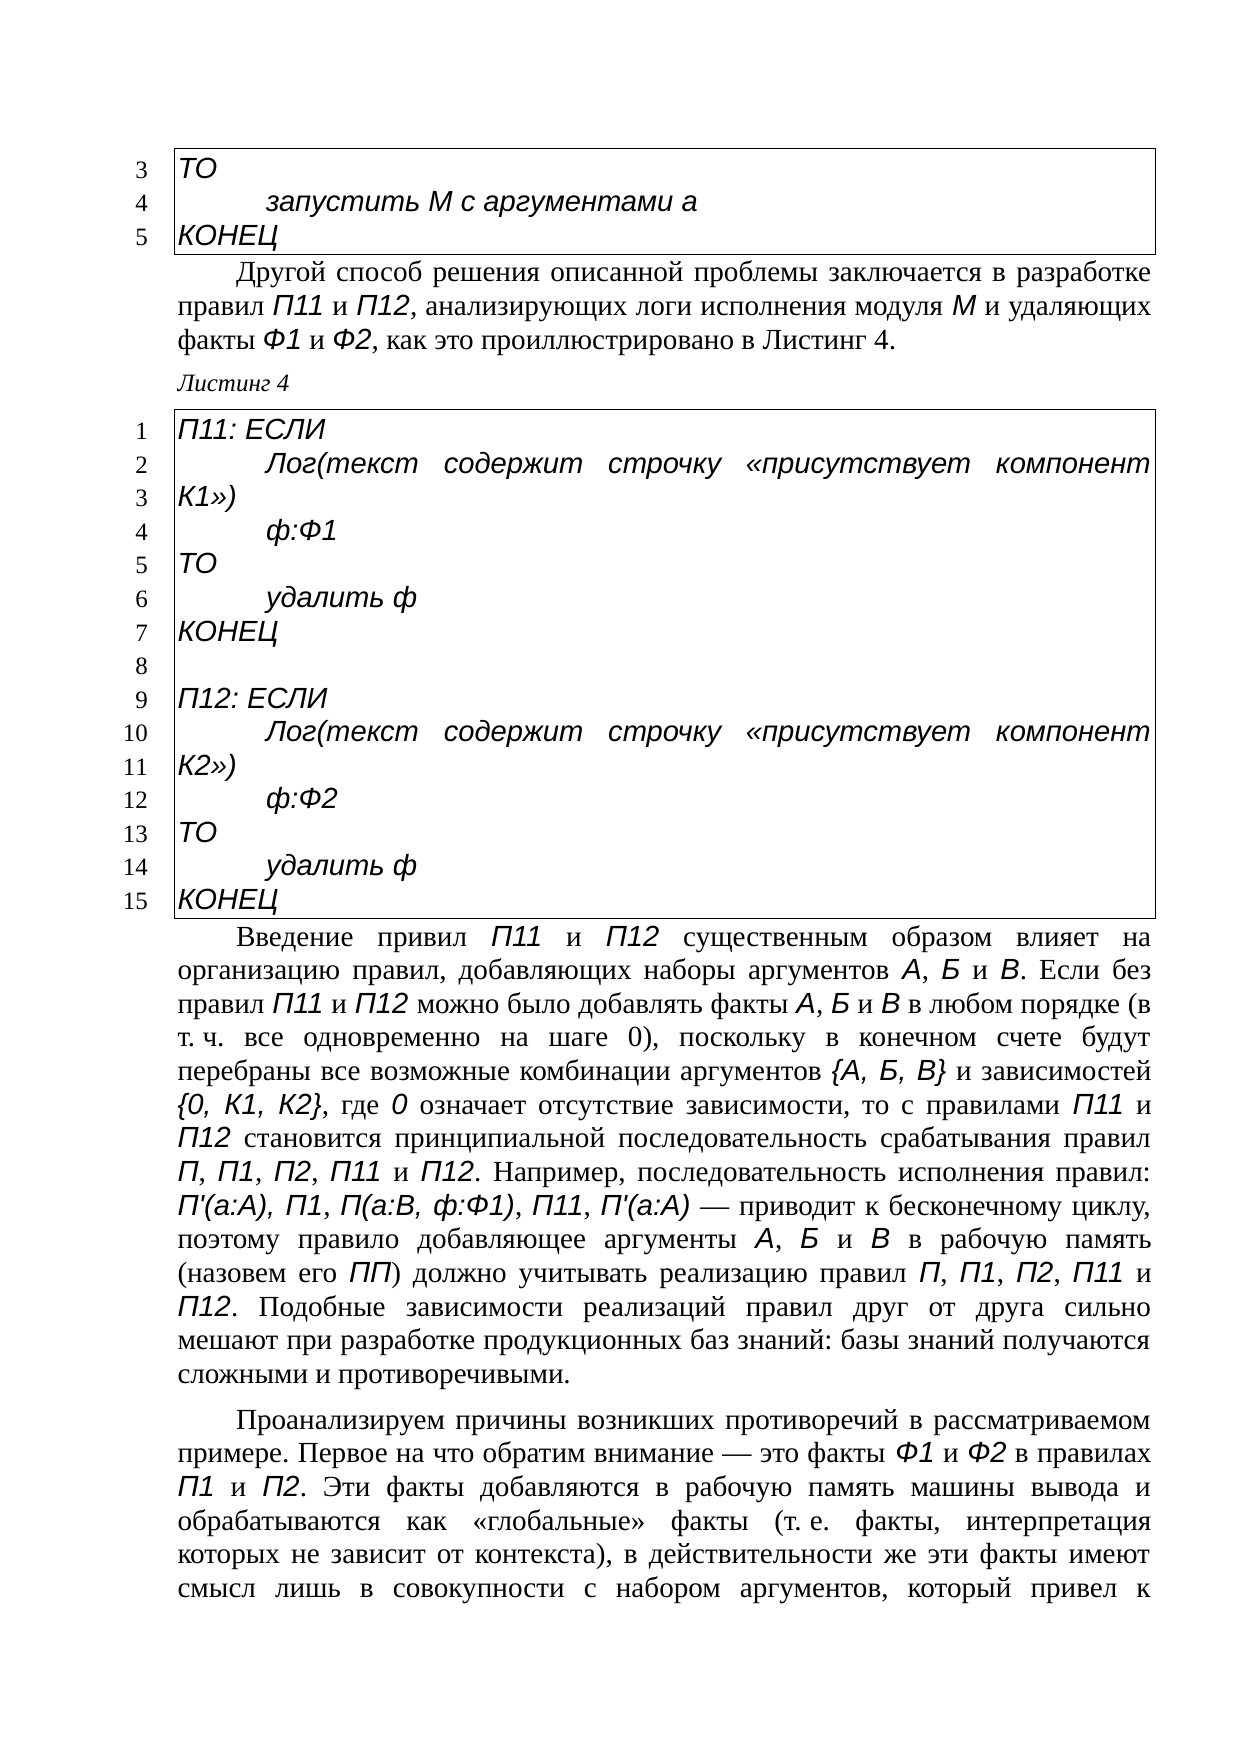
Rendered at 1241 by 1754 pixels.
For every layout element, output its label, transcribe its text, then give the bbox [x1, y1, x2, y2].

text КОНЕЦ [175, 879, 1155, 918]
text Проанализируем причины возникших противоречий в рассматриваемом примере. Первое на что обратим внимание — это факты Ф1 и Ф2 в правилах П1 и П2. Эти факты добавляются в рабочую память машины вывода и обрабатываются как «глобальные» факты (т. е. факты, интерпретация которых не зависит от контекста), в действительности же эти факты имеют смысл лишь в совокупности с набором аргументов, который привел к [177, 1402, 1152, 1603]
text Лог(текст содержит строчку «присутствует компонент К1») [177, 446, 1152, 513]
text запустить М с аргументами а [177, 184, 1152, 215]
text удалить ф [177, 848, 1152, 879]
text ТО [177, 815, 1152, 848]
text КОНЕЦ [175, 215, 1155, 254]
text П12: ЕСЛИ [177, 681, 1152, 714]
text ф:Ф2 [177, 781, 1152, 815]
text Другой способ решения описанной проблемы заключается в разработке правил П11 и П12, анализирующих логи исполнения модуля М и удаляющих факты Ф1 и Ф2, как это проиллюстрировано в Листинг 4. [177, 255, 1152, 355]
text ТО [175, 149, 1155, 184]
text П11: ЕСЛИ [175, 410, 1155, 446]
text ф:Ф1 [177, 513, 1152, 546]
text Введение привил П11 и П12 существенным образом влияет на организацию правил, добавляющих наборы аргументов А, Б и В. Если без правил П11 и П12 можно было добавлять факты А, Б и В в любом порядке (в т. ч. все одновременно на шаге 0), поскольку в конечном счете будут перебраны все возможные комбинации аргументов {А, Б, В} и зависимостей {0, К1, К2}, где 0 означает отсутствие зависимости, то с правилами П11 и П12 становится принципиальной последовательность срабатывания правил П, П1, П2, П11 и П12. Например, последовательность исполнения правил: П'(а:А), П1, П(а:В, ф:Ф1), П11, П'(а:А) — приводит к бесконечному циклу, поэтому правило добавляющее аргументы А, Б и В в рабочую память (назовем его ПП) должно учитывать реализацию правил П, П1, П2, П11 и П12. Подобные зависимости реализаций правил друг от друга сильно мешают при разработке продукционных баз знаний: базы знаний получаются сложными и противоречивыми. [177, 919, 1152, 1389]
text удалить ф [177, 580, 1152, 613]
text Листинг 4 [177, 368, 1152, 397]
text КОНЕЦ [177, 613, 1152, 647]
text Лог(текст содержит строчку «присутствует компонент К2») [177, 714, 1152, 781]
text ТО [177, 546, 1152, 580]
